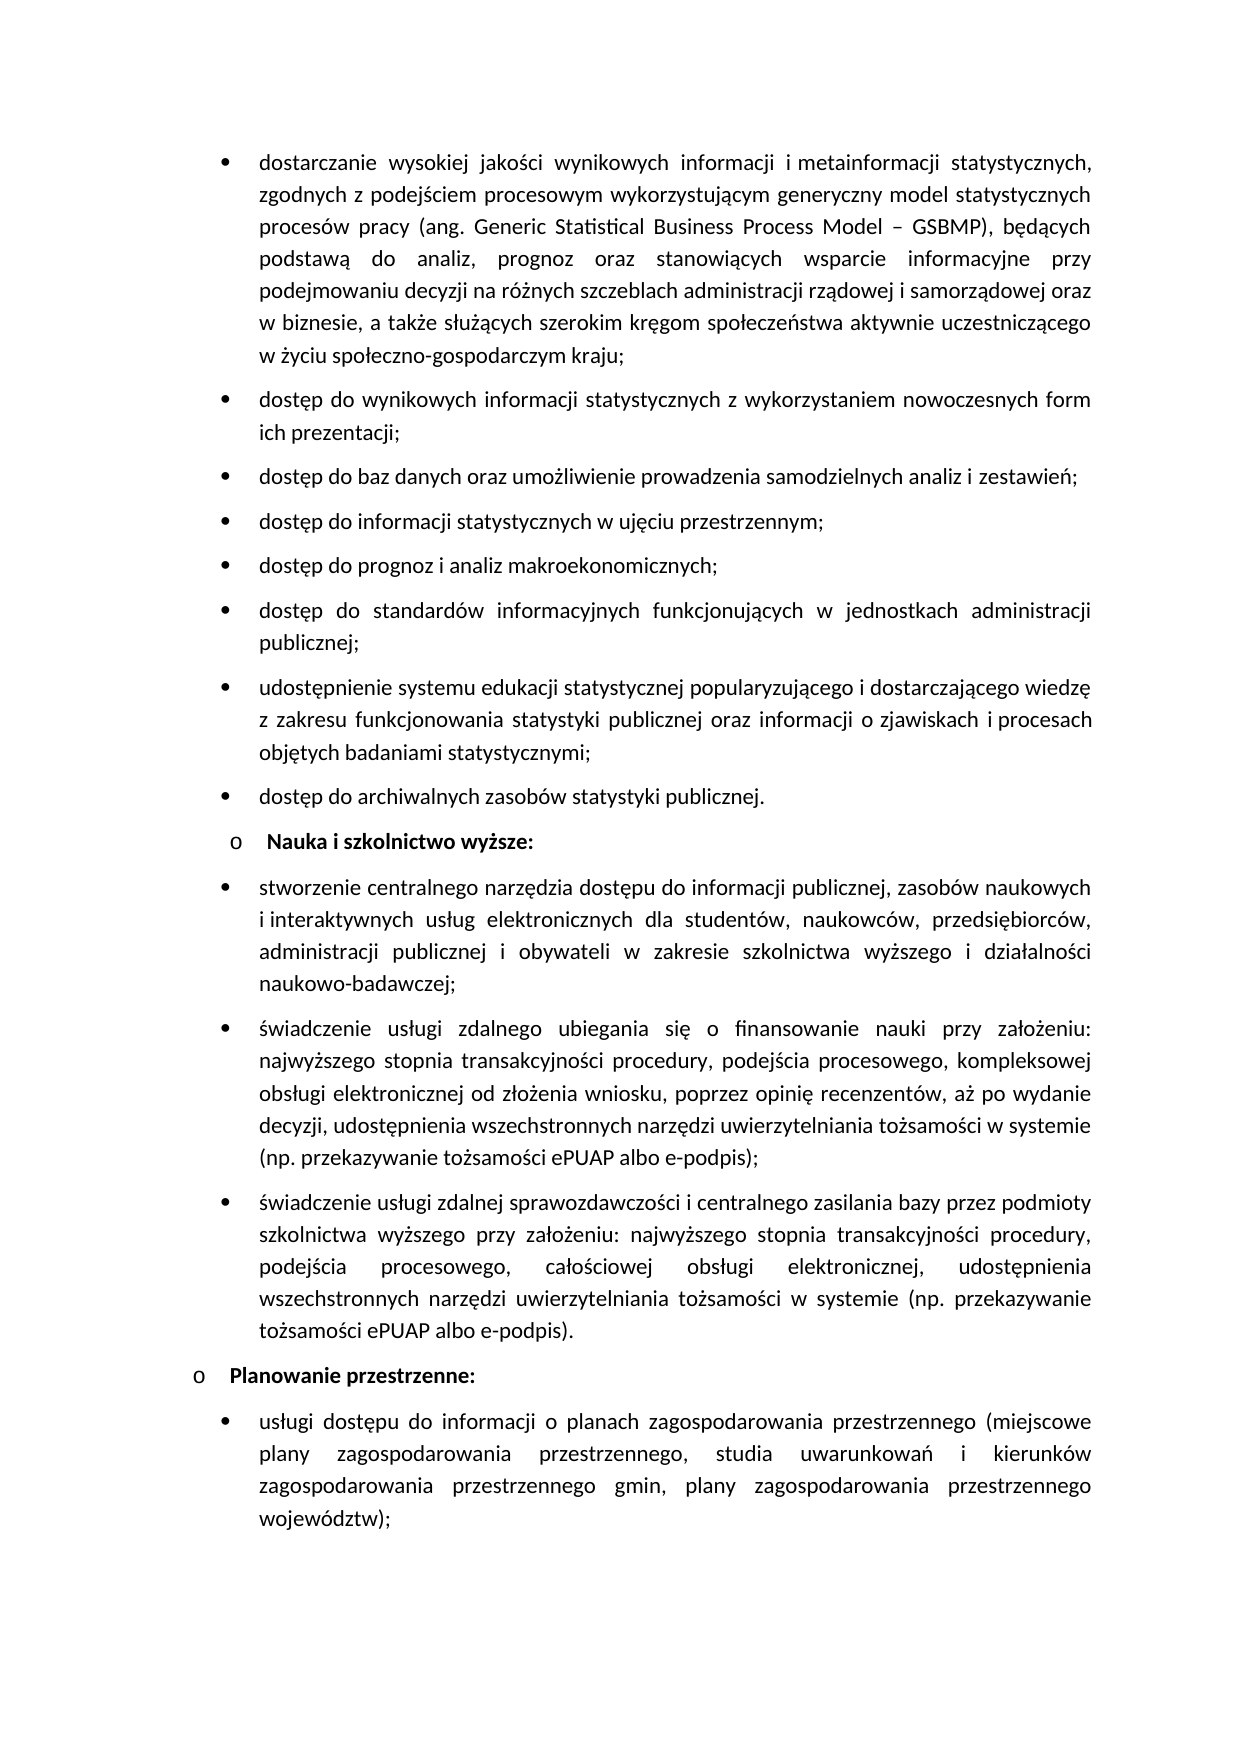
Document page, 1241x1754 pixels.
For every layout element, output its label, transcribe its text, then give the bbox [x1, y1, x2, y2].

list udostępnienie systemu edukacji statystycznej popularyzującego i dostarczającego wiedzę z zakresu funkcjonowania statystyki publicznej oraz informacji o zjawiskach i procesach objętych badaniami statystycznymi; [221, 673, 1093, 766]
list dostęp do prognoz i analiz makroekonomicznych; [221, 552, 1093, 580]
list dostęp do standardów informacyjnych funkcjonujących w jednostkach administracji publicznej; [221, 596, 1093, 657]
list dostarczanie wysokiej jakości wynikowych informacji i metainformacji statystycznych, zgodnych z podejściem procesowym wykorzystującym generyczny model statystycznych procesów pracy (ang. Generic Statistical Business Process Model – GSBMP), będących podstawą do analiz, prognoz oraz stanowiących wsparcie informacyjne przy podejmowaniu decyzji na różnych szczeblach administracji rządowej i samorządowej oraz w biznesie, a także służących szerokim kręgom społeczeństwa aktywnie uczestniczącego w życiu społeczno-gospodarczym kraju; [221, 148, 1093, 369]
list stworzenie centralnego narzędzia dostępu do informacji publicznej, zasobów naukowych i interaktywnych usług elektronicznych dla studentów, naukowców, przedsiębiorców, administracji publicznej i obywateli w zakresie szkolnictwa wyższego i działalności naukowo-badawczej; [221, 873, 1093, 998]
list Nauka i szkolnictwo wyższe: [229, 827, 1093, 856]
list dostęp do archiwalnych zasobów statystyki publicznej. [221, 782, 1093, 810]
list dostęp do informacji statystycznych w ujęciu przestrzennym; [221, 507, 1093, 535]
list świadczenie usługi zdalnego ubiegania się o finansowanie nauki przy założeniu: najwyższego stopnia transakcyjności procedury, podejścia procesowego, kompleksowej obsługi elektronicznej od złożenia wniosku, poprzez opinię recenzentów, aż po wydanie decyzji, udostępnienia wszechstronnych narzędzi uwierzytelniania tożsamości w systemie (np. przekazywanie tożsamości ePUAP albo e-podpis); [221, 1014, 1093, 1171]
list dostęp do wynikowych informacji statystycznych z wykorzystaniem nowoczesnych form ich prezentacji; [221, 385, 1093, 446]
list dostęp do baz danych oraz umożliwienie prowadzenia samodzielnych analiz i zestawień; [221, 462, 1093, 490]
list usługi dostępu do informacji o planach zagospodarowania przestrzennego (miejscowe plany zagospodarowania przestrzennego, studia uwarunkowań i kierunków zagospodarowania przestrzennego gmin, plany zagospodarowania przestrzennego województw); [221, 1407, 1093, 1532]
list Planowanie przestrzenne: [192, 1361, 1093, 1390]
list świadczenie usługi zdalnej sprawozdawczości i centralnego zasilania bazy przez podmioty szkolnictwa wyższego przy założeniu: najwyższego stopnia transakcyjności procedury, podejścia procesowego, całościowej obsługi elektronicznej, udostępnienia wszechstronnych narzędzi uwierzytelniania tożsamości w systemie (np. przekazywanie tożsamości ePUAP albo e-podpis). [221, 1188, 1093, 1344]
